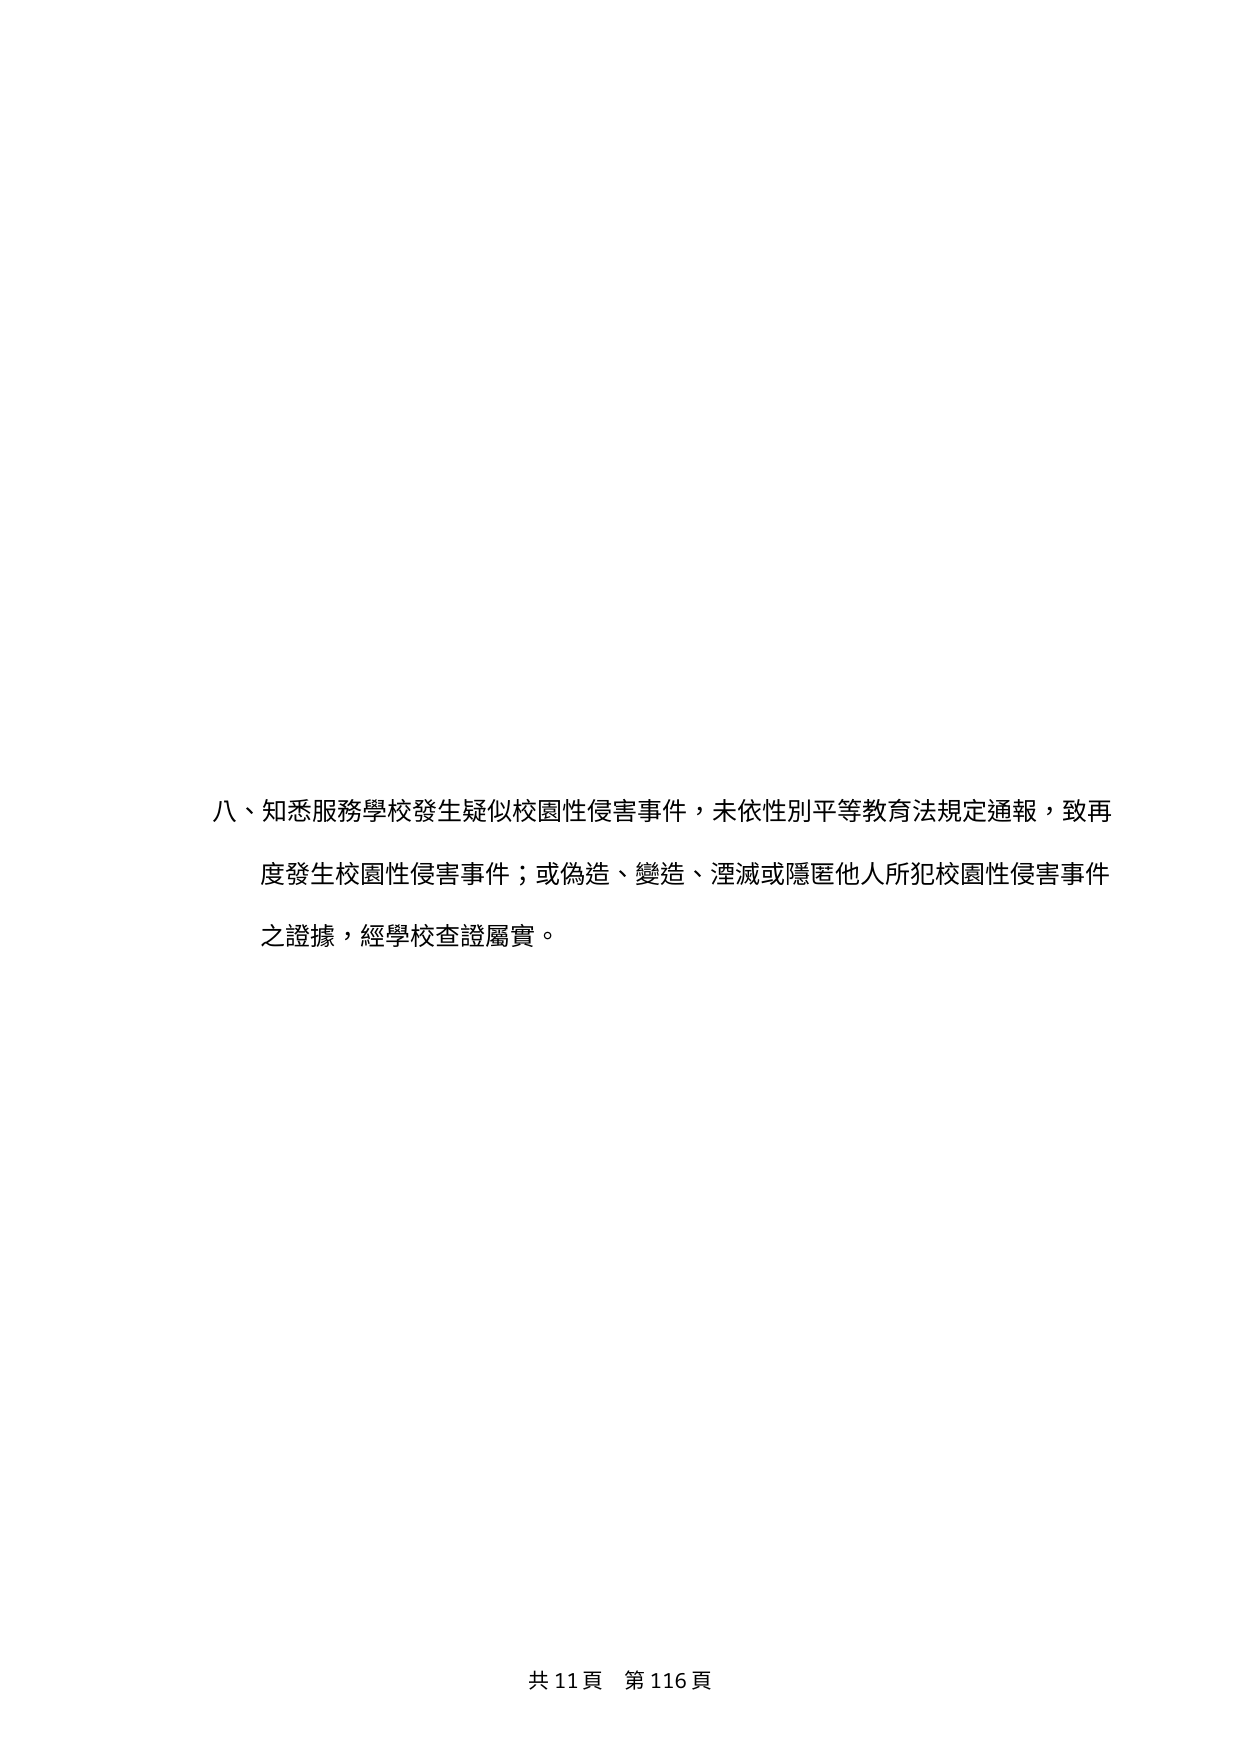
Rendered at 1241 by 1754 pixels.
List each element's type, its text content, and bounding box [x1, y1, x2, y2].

text 八、知悉服務學校發生疑似校園性侵害事件，未依性別平等教育法規定通報，致再度發生校園性侵害事件；或偽造、變造、湮滅或隱匿他人所犯校園性侵害事件之證據，經學校查證屬實。 [212, 768, 1128, 956]
